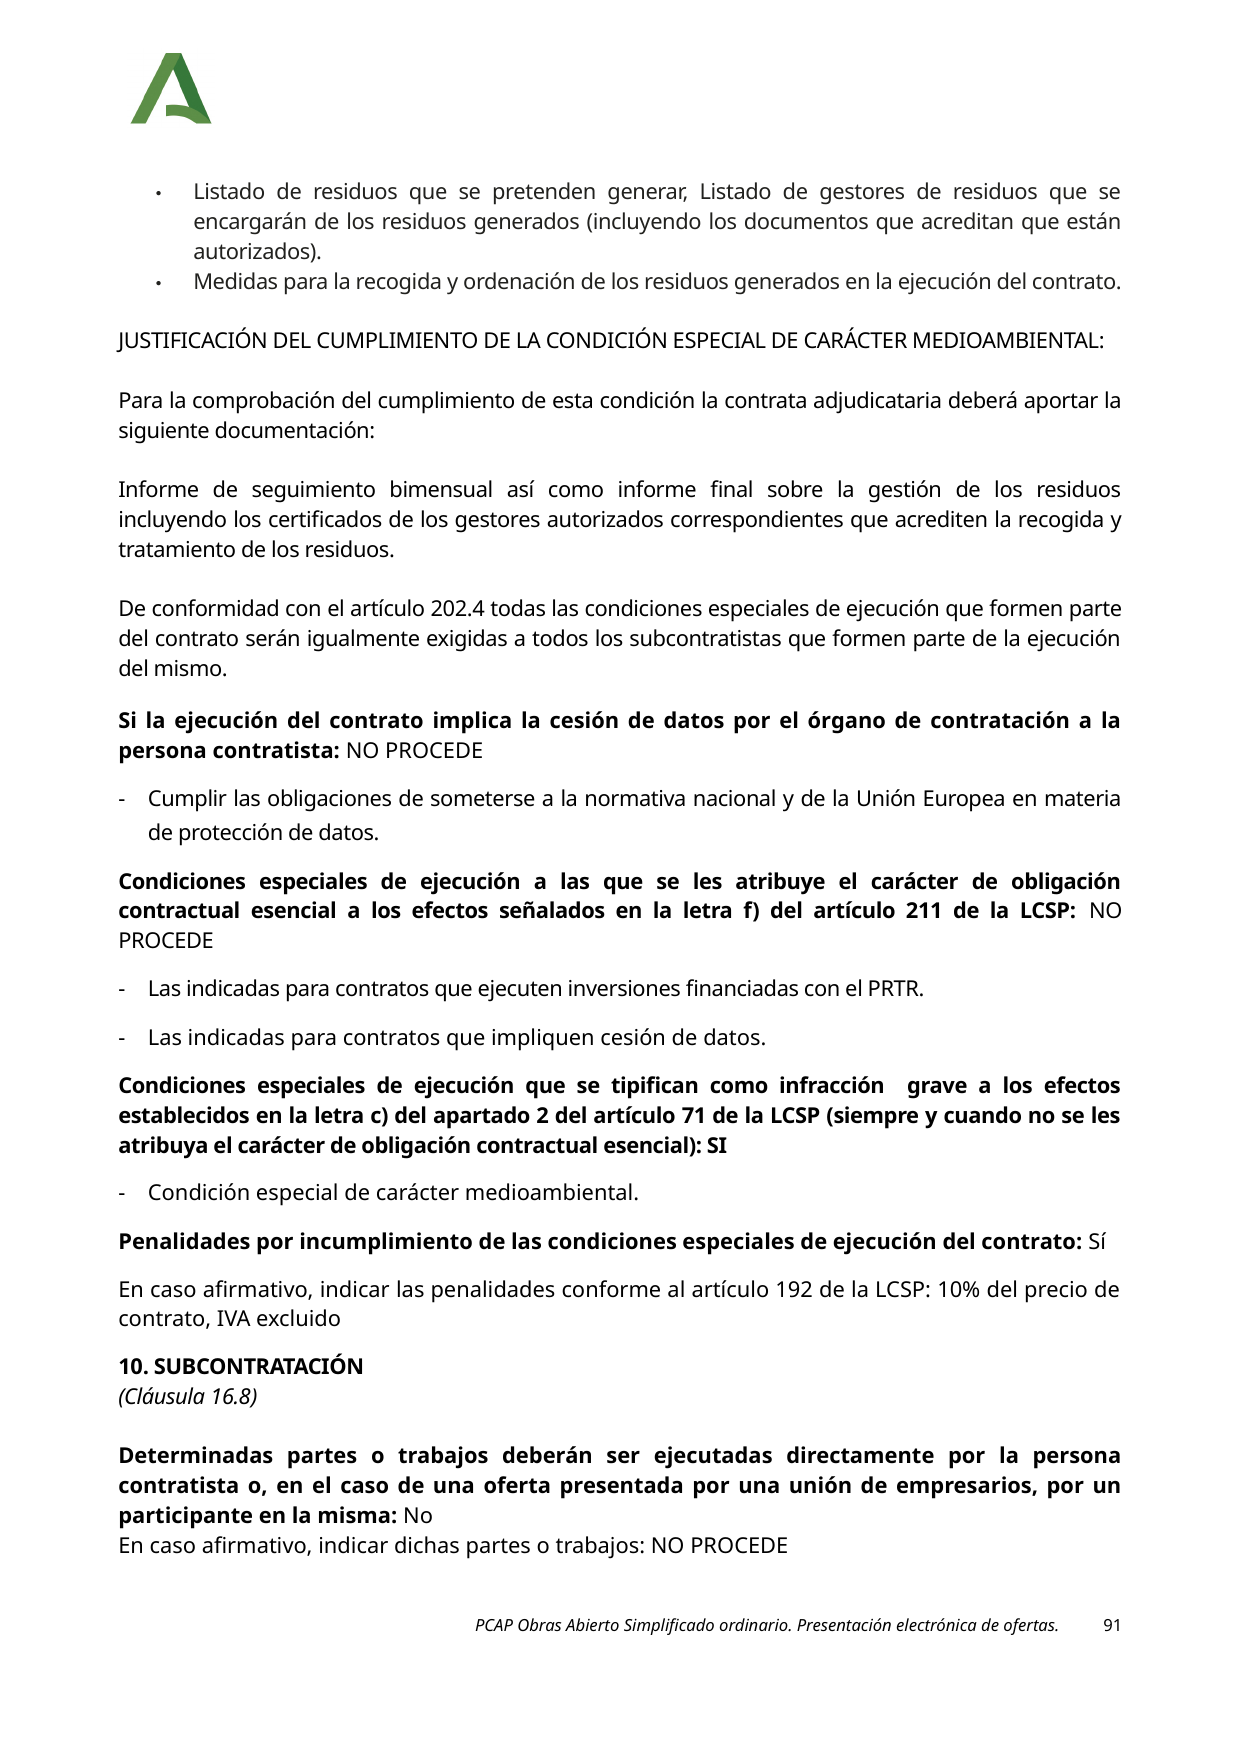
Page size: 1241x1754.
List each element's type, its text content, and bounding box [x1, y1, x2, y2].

text Condiciones especiales de ejecución que se tipifican como infracción grave a los efectos establecidos en la letra c) del apartado 2 del artículo 71 de la LCSP (siempre y cuando no se les atribuya el carácter de obligación contractual esencial): SI [118, 1070, 1122, 1160]
list Medidas para la recogida y ordenación de los residuos generados en la ejecución del contrato. [156, 266, 1122, 296]
text - Las indicadas para contratos que impliquen cesión de datos. [118, 1022, 1122, 1051]
text (Cláusula 16.8) [118, 1381, 1122, 1411]
picture [127, 48, 216, 128]
text Penalidades por incumplimiento de las condiciones especiales de ejecución del contrato: Sí [118, 1226, 1122, 1256]
text 10. SUBCONTRATACIÓN [118, 1351, 1122, 1381]
list Listado de residuos que se pretenden generar, Listado de gestores de residuos que se encargarán de los residuos generados (incluyendo los documentos que acreditan que están autorizados). [156, 176, 1122, 266]
text - Cumplir las obligaciones de someterse a la normativa nacional y de la Unión Europea en materia de protección de datos. [118, 783, 1122, 847]
text - Condición especial de carácter medioambiental. [118, 1177, 1122, 1207]
text - Las indicadas para contratos que ejecuten inversiones financiadas con el PRTR. [118, 973, 1122, 1003]
text Para la comprobación del cumplimiento de esta condición la contrata adjudicataria deberá aportar la siguiente documentación: [118, 385, 1122, 444]
text De conformidad con el artículo 202.4 todas las condiciones especiales de ejecución que formen parte del contrato serán igualmente exigidas a todos los subcontratistas que formen parte de la ejecución del mismo. [118, 593, 1122, 683]
text Condiciones especiales de ejecución a las que se les atribuye el carácter de obligación contractual esencial a los efectos señalados en la letra f) del artículo 211 de la LCSP: NO PROCEDE [118, 866, 1122, 955]
text En caso afirmativo, indicar dichas partes o trabajos: NO PROCEDE [118, 1530, 1122, 1559]
text En caso afirmativo, indicar las penalidades conforme al artículo 192 de la LCSP: 10% del precio de contrato, IVA excluido [118, 1274, 1122, 1333]
text Determinadas partes o trabajos deberán ser ejecutadas directamente por la persona contratista o, en el caso de una oferta presentada por una unión de empresarios, por un participante en la misma: No [118, 1440, 1122, 1530]
text Informe de seguimiento bimensual así como informe final sobre la gestión de los residuos incluyendo los certificados de los gestores autorizados correspondientes que acrediten la recogida y tratamiento de los residuos. [118, 474, 1122, 564]
text JUSTIFICACIÓN DEL CUMPLIMIENTO DE LA CONDICIÓN ESPECIAL DE CARÁCTER MEDIOAMBIENTAL: [118, 325, 1122, 355]
text Si la ejecución del contrato implica la cesión de datos por el órgano de contratación a la persona contratista: NO PROCEDE [118, 706, 1122, 765]
